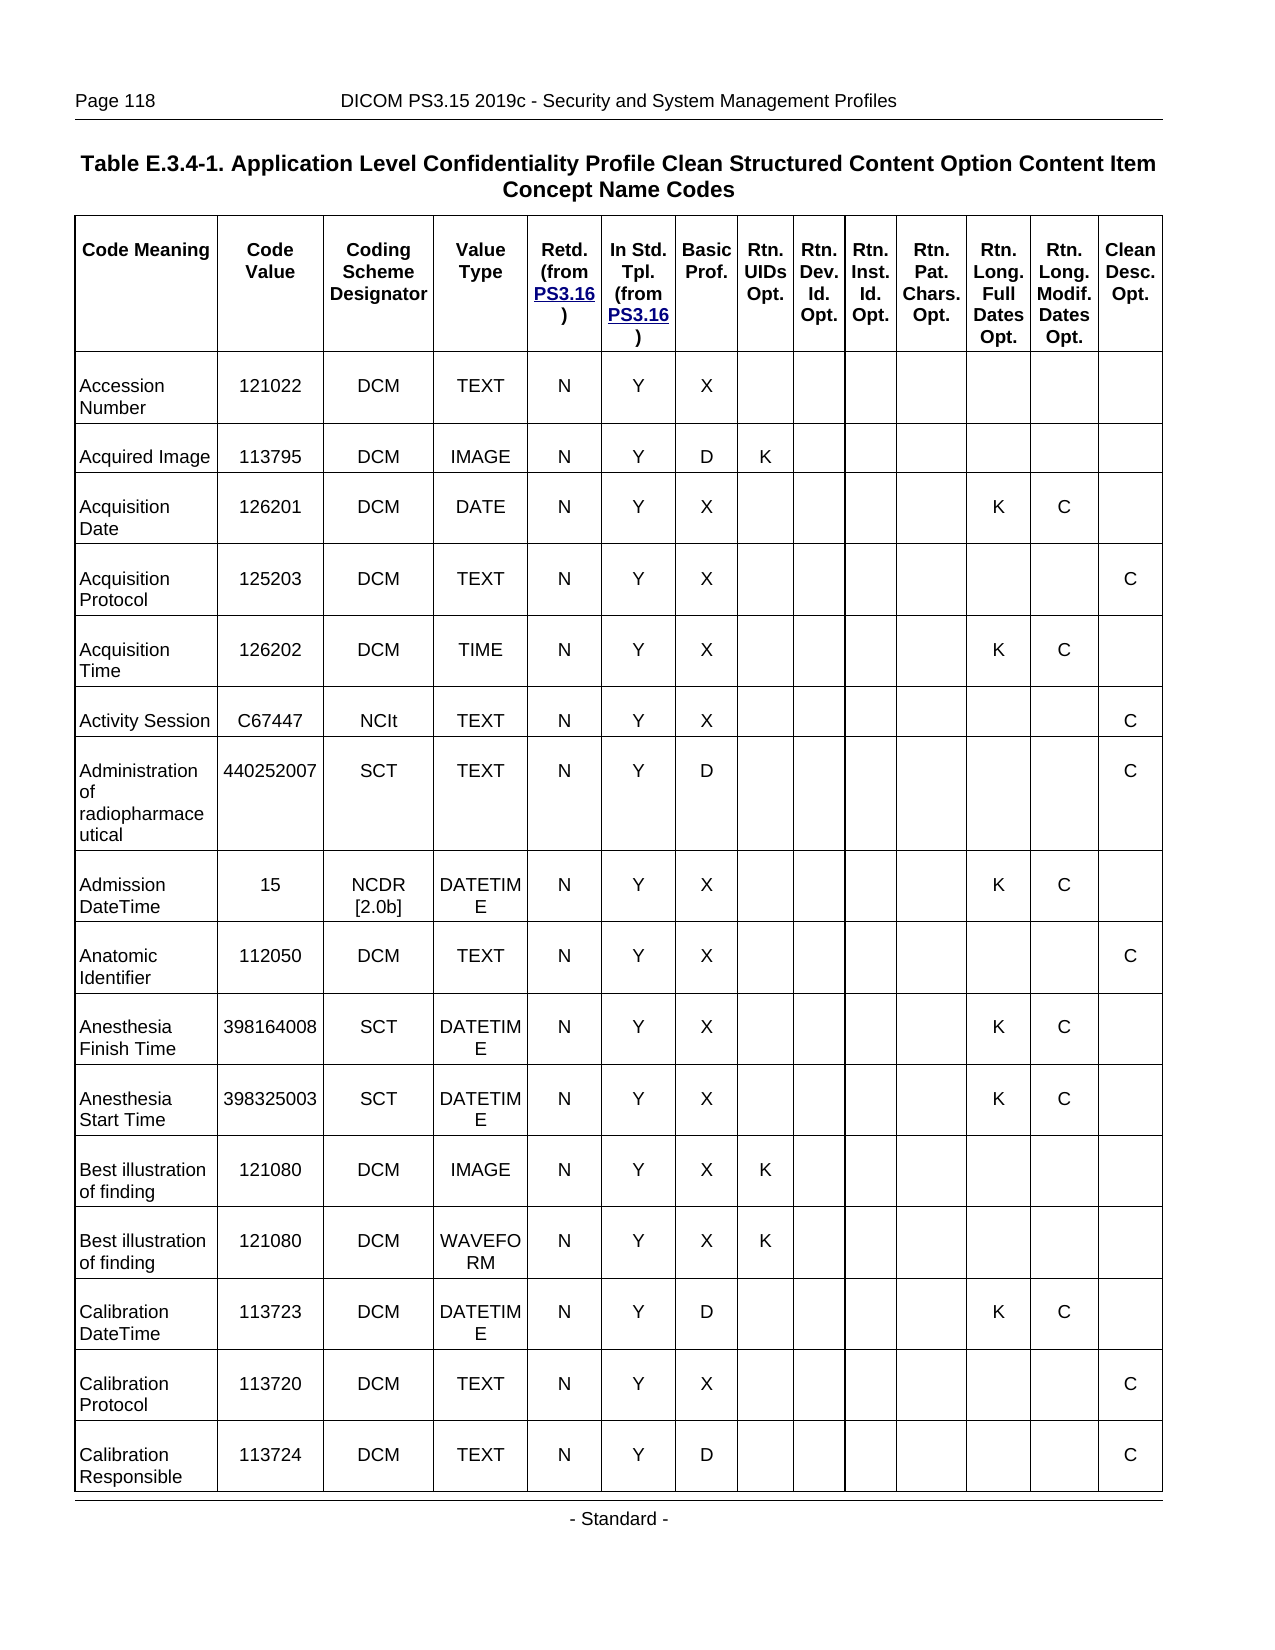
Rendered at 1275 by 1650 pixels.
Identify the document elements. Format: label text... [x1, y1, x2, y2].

table_header Rtn. UIDs Opt. [738, 216, 793, 351]
table_cell 113723 [218, 1279, 323, 1349]
table_cell [1099, 616, 1162, 686]
table_cell C [1099, 544, 1162, 614]
table_cell C [1099, 1350, 1162, 1420]
table_cell DCM [324, 1279, 433, 1349]
table_cell [1031, 1350, 1098, 1420]
table_cell Y [602, 922, 675, 992]
table_cell Y [602, 473, 675, 543]
table_cell SCT [324, 737, 433, 850]
table_cell [897, 994, 966, 1064]
table_cell K [967, 851, 1030, 921]
table_cell Anesthesia Finish Time [76, 994, 217, 1064]
table_cell 121022 [218, 352, 323, 422]
table_cell Acquisition Protocol [76, 544, 217, 614]
table_cell [738, 851, 793, 921]
table_cell DCM [324, 424, 433, 472]
table_cell [967, 922, 1030, 992]
table_cell [1099, 473, 1162, 543]
table_cell TEXT [434, 687, 527, 736]
table_cell Y [602, 994, 675, 1064]
table_cell C [1099, 737, 1162, 850]
table_cell K [738, 1136, 793, 1206]
table_cell [1031, 352, 1098, 422]
table_cell X [676, 1207, 737, 1277]
table_cell Activity Session [76, 687, 217, 736]
table_cell C [1099, 1421, 1162, 1491]
table_cell N [528, 1421, 601, 1491]
table_cell 113724 [218, 1421, 323, 1491]
table_cell [794, 616, 844, 686]
table_cell [846, 922, 896, 992]
table_cell Acquisition Time [76, 616, 217, 686]
table_cell NCIt [324, 687, 433, 736]
table_cell [897, 352, 966, 422]
table_cell Y [602, 1421, 675, 1491]
table_cell Best illustration of finding [76, 1207, 217, 1277]
table_cell K [738, 424, 793, 472]
table_cell N [528, 1207, 601, 1277]
table_cell [794, 1065, 844, 1135]
table_cell Y [602, 544, 675, 614]
table_cell C [1031, 851, 1098, 921]
table_cell N [528, 352, 601, 422]
table_cell X [676, 1350, 737, 1420]
table_cell [897, 1350, 966, 1420]
table_header Basic Prof. [676, 216, 737, 351]
table_cell Y [602, 1136, 675, 1206]
table_cell [794, 737, 844, 850]
table_header Rtn. Pat. Chars. Opt. [897, 216, 966, 351]
table_cell 121080 [218, 1136, 323, 1206]
table_cell K [967, 473, 1030, 543]
table_cell Y [602, 737, 675, 850]
table_cell N [528, 1136, 601, 1206]
table_cell [738, 352, 793, 422]
table_cell [1099, 424, 1162, 472]
table_cell Acquisition Date [76, 473, 217, 543]
table_header Rtn. Long. Full Dates Opt. [967, 216, 1030, 351]
table_cell [1099, 1279, 1162, 1349]
table_cell Admission DateTime [76, 851, 217, 921]
table_cell X [676, 687, 737, 736]
table_cell 121080 [218, 1207, 323, 1277]
table_cell IMAGE [434, 424, 527, 472]
table_cell [1031, 544, 1098, 614]
table_header Coding Scheme Designator [324, 216, 433, 351]
table_cell Acquired Image [76, 424, 217, 472]
table_cell 15 [218, 851, 323, 921]
table_cell DATETIME [434, 1065, 527, 1135]
table_cell N [528, 473, 601, 543]
table_cell DATE [434, 473, 527, 543]
table_cell Accession Number [76, 352, 217, 422]
table_cell [846, 1207, 896, 1277]
table_cell D [676, 424, 737, 472]
table_cell Y [602, 851, 675, 921]
table_cell N [528, 994, 601, 1064]
table_cell X [676, 994, 737, 1064]
table_cell [794, 544, 844, 614]
table_cell [967, 352, 1030, 422]
table_cell TEXT [434, 1350, 527, 1420]
table_cell [1099, 1136, 1162, 1206]
table_cell Y [602, 1065, 675, 1135]
table_cell DCM [324, 352, 433, 422]
table_cell [738, 473, 793, 543]
table_cell [846, 616, 896, 686]
table_cell 440252007 [218, 737, 323, 850]
table_cell [846, 1421, 896, 1491]
table_cell SCT [324, 1065, 433, 1135]
table_cell Best illustration of finding [76, 1136, 217, 1206]
table_cell [738, 1421, 793, 1491]
table_cell [794, 851, 844, 921]
table_cell Anesthesia Start Time [76, 1065, 217, 1135]
table_cell N [528, 851, 601, 921]
table_cell DCM [324, 616, 433, 686]
table_cell IMAGE [434, 1136, 527, 1206]
table_cell D [676, 1279, 737, 1349]
table_cell [897, 544, 966, 614]
table_cell DCM [324, 1136, 433, 1206]
table_cell [794, 1136, 844, 1206]
table_cell K [738, 1207, 793, 1277]
table_cell [1031, 922, 1098, 992]
table_cell Calibration DateTime [76, 1279, 217, 1349]
table_cell X [676, 616, 737, 686]
table_header Retd. (from PS3.16) [528, 216, 601, 351]
table_cell [794, 994, 844, 1064]
table_cell [846, 851, 896, 921]
table_header Value Type [434, 216, 527, 351]
table_cell 125203 [218, 544, 323, 614]
table_cell [967, 1136, 1030, 1206]
table_cell 113720 [218, 1350, 323, 1420]
table_cell DATETIME [434, 851, 527, 921]
table_cell [846, 352, 896, 422]
table_cell [738, 1350, 793, 1420]
table_cell [897, 851, 966, 921]
table_cell NCDR [2.0b] [324, 851, 433, 921]
table_cell Y [602, 424, 675, 472]
table_cell N [528, 424, 601, 472]
table_cell Calibration Protocol [76, 1350, 217, 1420]
table_cell C [1099, 922, 1162, 992]
table_cell DCM [324, 544, 433, 614]
table_cell [738, 544, 793, 614]
table_cell X [676, 1136, 737, 1206]
table_cell [846, 473, 896, 543]
table_cell [1099, 994, 1162, 1064]
table_cell [846, 737, 896, 850]
table_cell [794, 424, 844, 472]
table_cell C [1031, 1065, 1098, 1135]
table_cell DCM [324, 1421, 433, 1491]
table_cell [1099, 1207, 1162, 1277]
table_cell [897, 1279, 966, 1349]
table_cell [967, 1350, 1030, 1420]
table_cell 113795 [218, 424, 323, 472]
table_cell K [967, 1065, 1030, 1135]
table_cell SCT [324, 994, 433, 1064]
table_cell [794, 1421, 844, 1491]
table_cell [794, 1350, 844, 1420]
table_cell D [676, 1421, 737, 1491]
table_cell [897, 1065, 966, 1135]
table_cell N [528, 1350, 601, 1420]
table_cell TEXT [434, 1421, 527, 1491]
table_cell K [967, 616, 1030, 686]
table_cell [967, 687, 1030, 736]
table_cell N [528, 687, 601, 736]
table_cell [897, 616, 966, 686]
table_cell [1031, 1136, 1098, 1206]
table_cell C [1031, 473, 1098, 543]
table_cell C [1031, 1279, 1098, 1349]
table_cell X [676, 352, 737, 422]
table_cell [794, 352, 844, 422]
table_cell Y [602, 687, 675, 736]
table_cell DATETIME [434, 994, 527, 1064]
table_cell [794, 1207, 844, 1277]
table_cell DCM [324, 473, 433, 543]
table_cell K [967, 994, 1030, 1064]
table_cell [1099, 352, 1162, 422]
table_cell N [528, 1065, 601, 1135]
table_cell TIME [434, 616, 527, 686]
table_cell [897, 424, 966, 472]
table_cell DCM [324, 1350, 433, 1420]
table_cell [897, 1207, 966, 1277]
table_cell N [528, 1279, 601, 1349]
table_cell X [676, 473, 737, 543]
table_cell [897, 1136, 966, 1206]
table_cell TEXT [434, 737, 527, 850]
table_cell [897, 687, 966, 736]
table_cell [897, 922, 966, 992]
table_cell Y [602, 352, 675, 422]
table_cell X [676, 1065, 737, 1135]
table_cell [897, 1421, 966, 1491]
table_cell C [1031, 994, 1098, 1064]
table_cell X [676, 851, 737, 921]
table_cell [1031, 1207, 1098, 1277]
table_cell [738, 737, 793, 850]
table_cell C [1031, 616, 1098, 686]
table_cell [846, 544, 896, 614]
table_cell [794, 1279, 844, 1349]
table_cell [967, 544, 1030, 614]
table_cell K [967, 1279, 1030, 1349]
table_cell [1099, 1065, 1162, 1135]
table_header Rtn. Long. Modif. Dates Opt. [1031, 216, 1098, 351]
table_cell [1031, 737, 1098, 850]
table_cell [738, 994, 793, 1064]
table_cell [846, 1065, 896, 1135]
table_cell [1031, 687, 1098, 736]
table_cell [738, 922, 793, 992]
table_cell N [528, 544, 601, 614]
table_header Code Value [218, 216, 323, 351]
table_cell [846, 424, 896, 472]
table_cell N [528, 737, 601, 850]
table_cell [897, 737, 966, 850]
table_cell [897, 473, 966, 543]
table_cell N [528, 616, 601, 686]
table_cell [1031, 1421, 1098, 1491]
table_cell DATETIME [434, 1279, 527, 1349]
table_cell [846, 687, 896, 736]
table_cell [794, 922, 844, 992]
table_cell 126201 [218, 473, 323, 543]
table_cell [1099, 851, 1162, 921]
table_cell [794, 687, 844, 736]
table_cell [846, 994, 896, 1064]
table_cell Y [602, 616, 675, 686]
table_header Rtn. Dev. Id. Opt. [794, 216, 844, 351]
table_cell X [676, 544, 737, 614]
table_cell [967, 1207, 1030, 1277]
table_cell [1031, 424, 1098, 472]
table_cell [846, 1136, 896, 1206]
table_cell [794, 473, 844, 543]
table_cell Y [602, 1207, 675, 1277]
table_cell 398325003 [218, 1065, 323, 1135]
table_cell TEXT [434, 544, 527, 614]
table_cell TEXT [434, 352, 527, 422]
text Table E.3.4-1. Application Level Confidentiality Profile Clean Structured Content Option Content Item Concept Name Codes [75, 150, 1162, 202]
table_cell Anatomic Identifier [76, 922, 217, 992]
table_cell [967, 1421, 1030, 1491]
table_cell Calibration Responsible [76, 1421, 217, 1491]
table_cell D [676, 737, 737, 850]
table_cell DCM [324, 922, 433, 992]
table_cell TEXT [434, 922, 527, 992]
table_cell WAVEFORM [434, 1207, 527, 1277]
table_cell N [528, 922, 601, 992]
table_cell [738, 1279, 793, 1349]
table_header In Std. Tpl. (from PS3.16) [602, 216, 675, 351]
table_cell DCM [324, 1207, 433, 1277]
table_header Clean Desc. Opt. [1099, 216, 1162, 351]
table_cell C67447 [218, 687, 323, 736]
table_cell [846, 1279, 896, 1349]
table_cell 112050 [218, 922, 323, 992]
table_header Rtn. Inst. Id. Opt. [846, 216, 896, 351]
table_cell [738, 687, 793, 736]
table_cell [738, 616, 793, 686]
table_cell Y [602, 1279, 675, 1349]
table_cell C [1099, 687, 1162, 736]
table_cell [846, 1350, 896, 1420]
table_header Code Meaning [76, 216, 217, 351]
table_cell Y [602, 1350, 675, 1420]
table_cell X [676, 922, 737, 992]
table_cell Administration of radiopharmaceutical [76, 737, 217, 850]
table_cell [967, 424, 1030, 472]
table_cell 398164008 [218, 994, 323, 1064]
table_cell [738, 1065, 793, 1135]
table_cell 126202 [218, 616, 323, 686]
table_cell [967, 737, 1030, 850]
